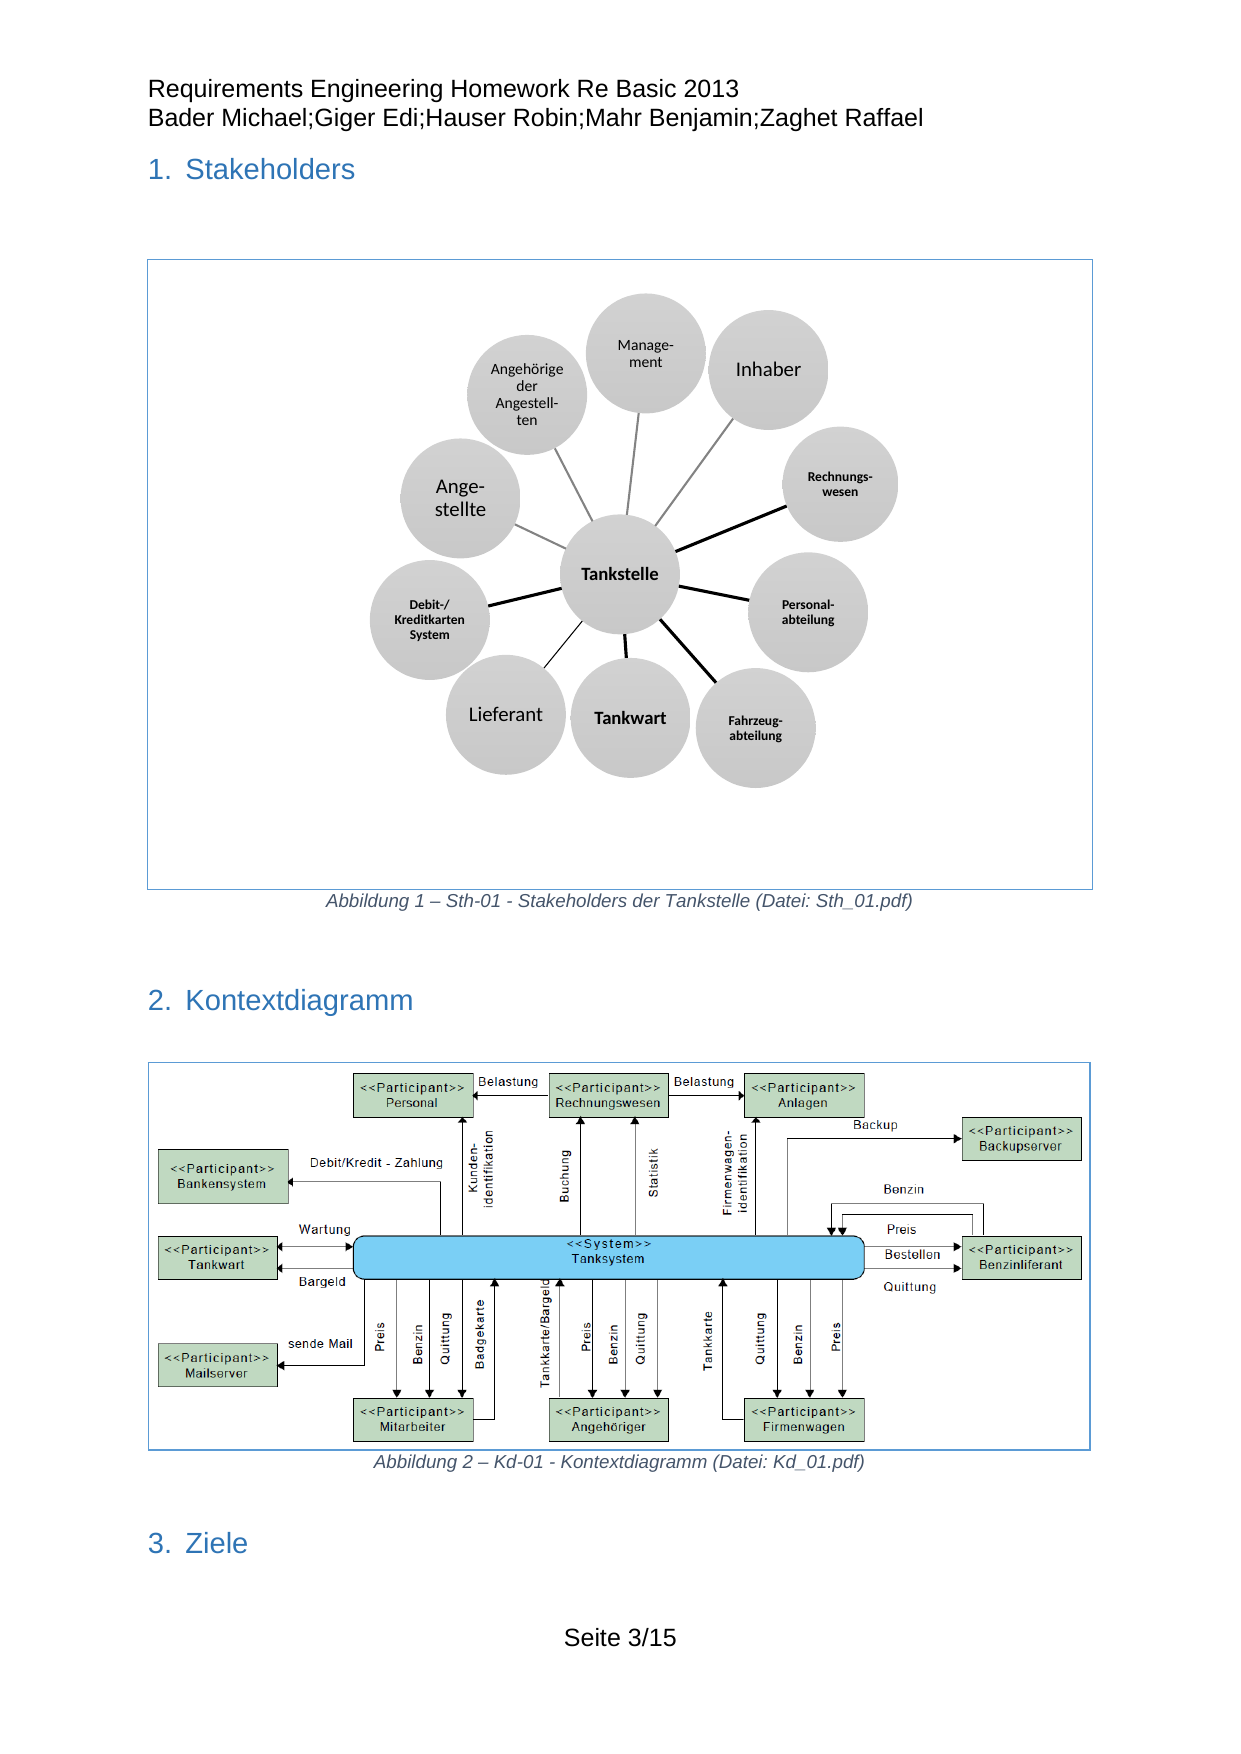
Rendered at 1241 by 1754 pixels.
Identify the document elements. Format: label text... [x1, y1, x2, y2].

text Abbildung 1 – Sth-01 - Stakeholders der Tankstelle (Datei: Sth_01.pdf) [148, 890, 1093, 911]
subtitle Kontextdiagramm [148, 983, 1093, 1016]
subtitle Stakeholders [148, 152, 1093, 185]
subtitle Ziele [148, 1526, 1093, 1559]
text Abbildung 2 – Kd-01 - Kontextdiagramm (Datei: Kd_01.pdf) [148, 1451, 1093, 1472]
